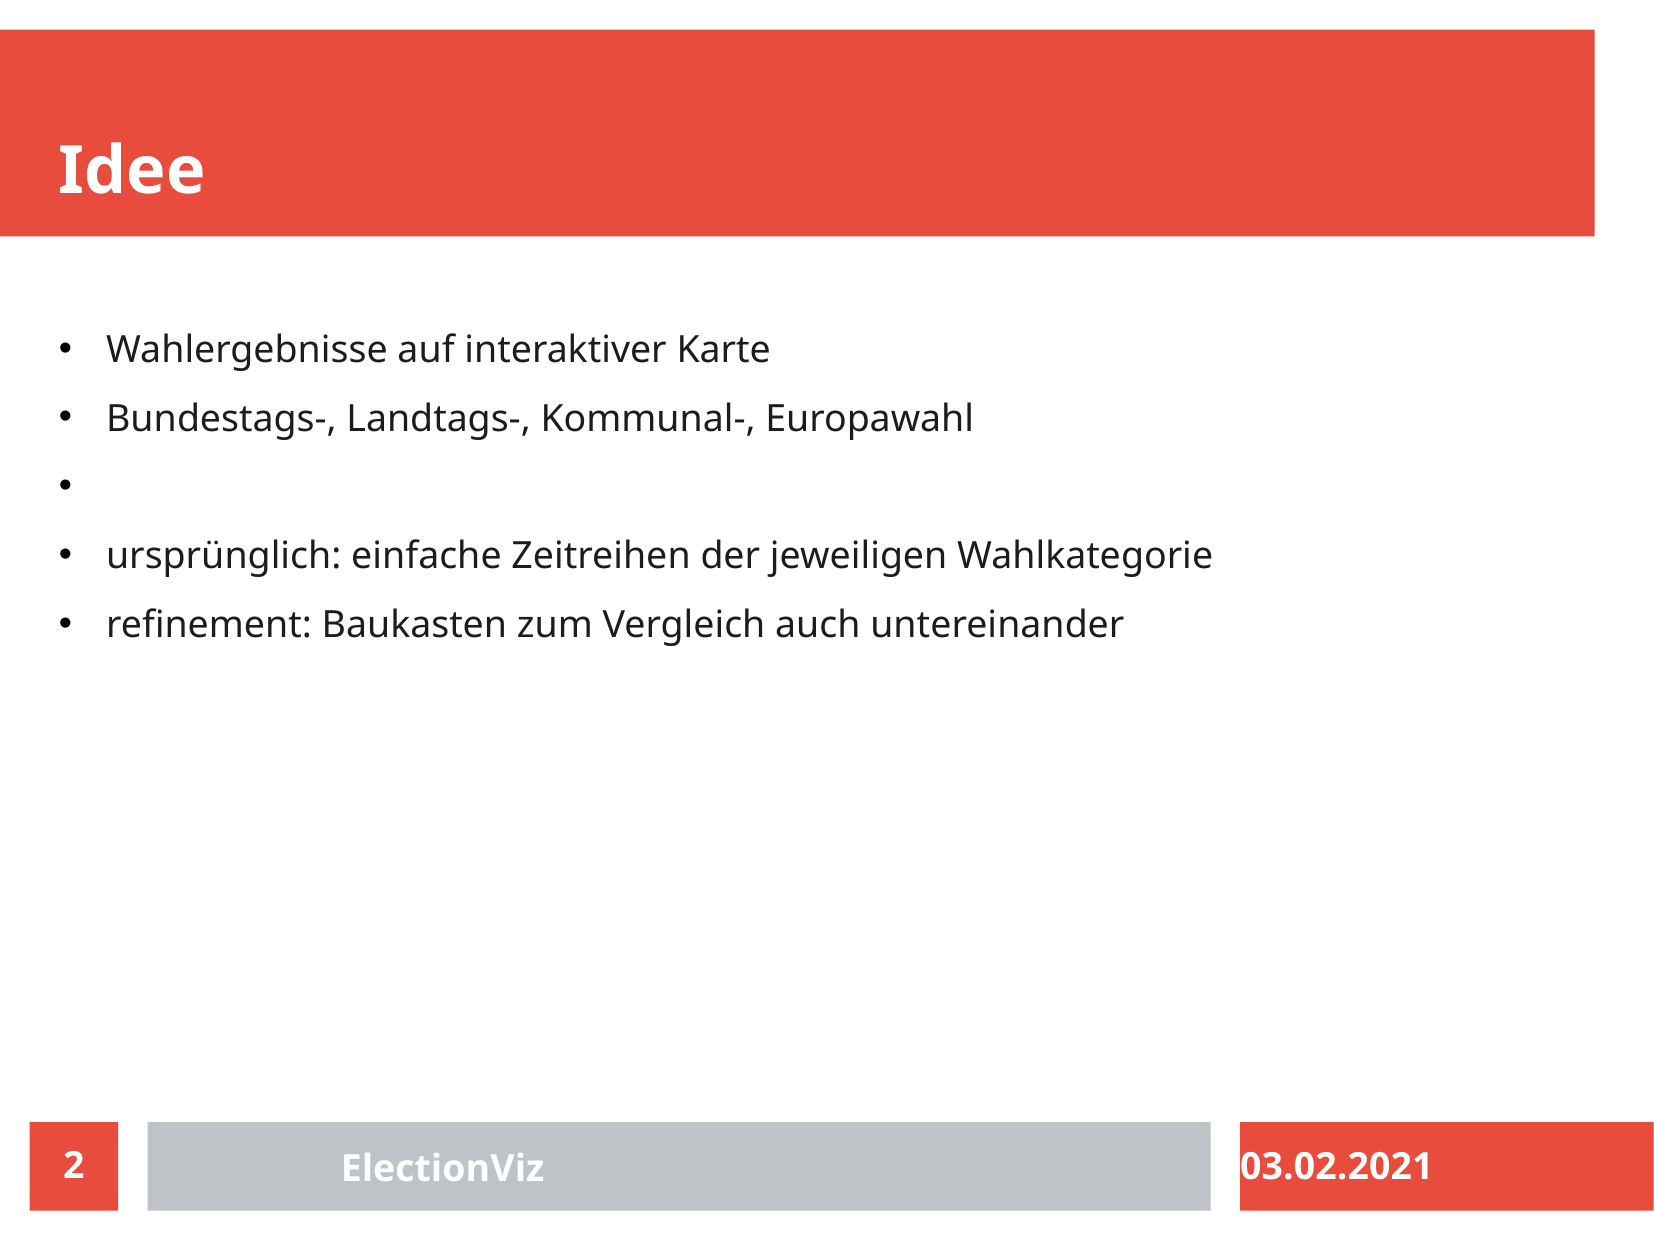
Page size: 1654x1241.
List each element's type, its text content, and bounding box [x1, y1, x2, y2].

title Idee [59, 59, 1595, 207]
text_box 03.02.2021 [1240, 1122, 1625, 1208]
list Wahlergebnisse auf interaktiver Karte Bundestags-, Landtags-, Kommunal-, Europawahl ursprünglich: einfache Zeitreihen der jeweiligen Wahlkategorie refinement: Baukasten zum Vergleich auch untereinander [59, 324, 1565, 1093]
text_box ElectionViz [177, 1122, 709, 1211]
text_box [29, 1122, 119, 1211]
